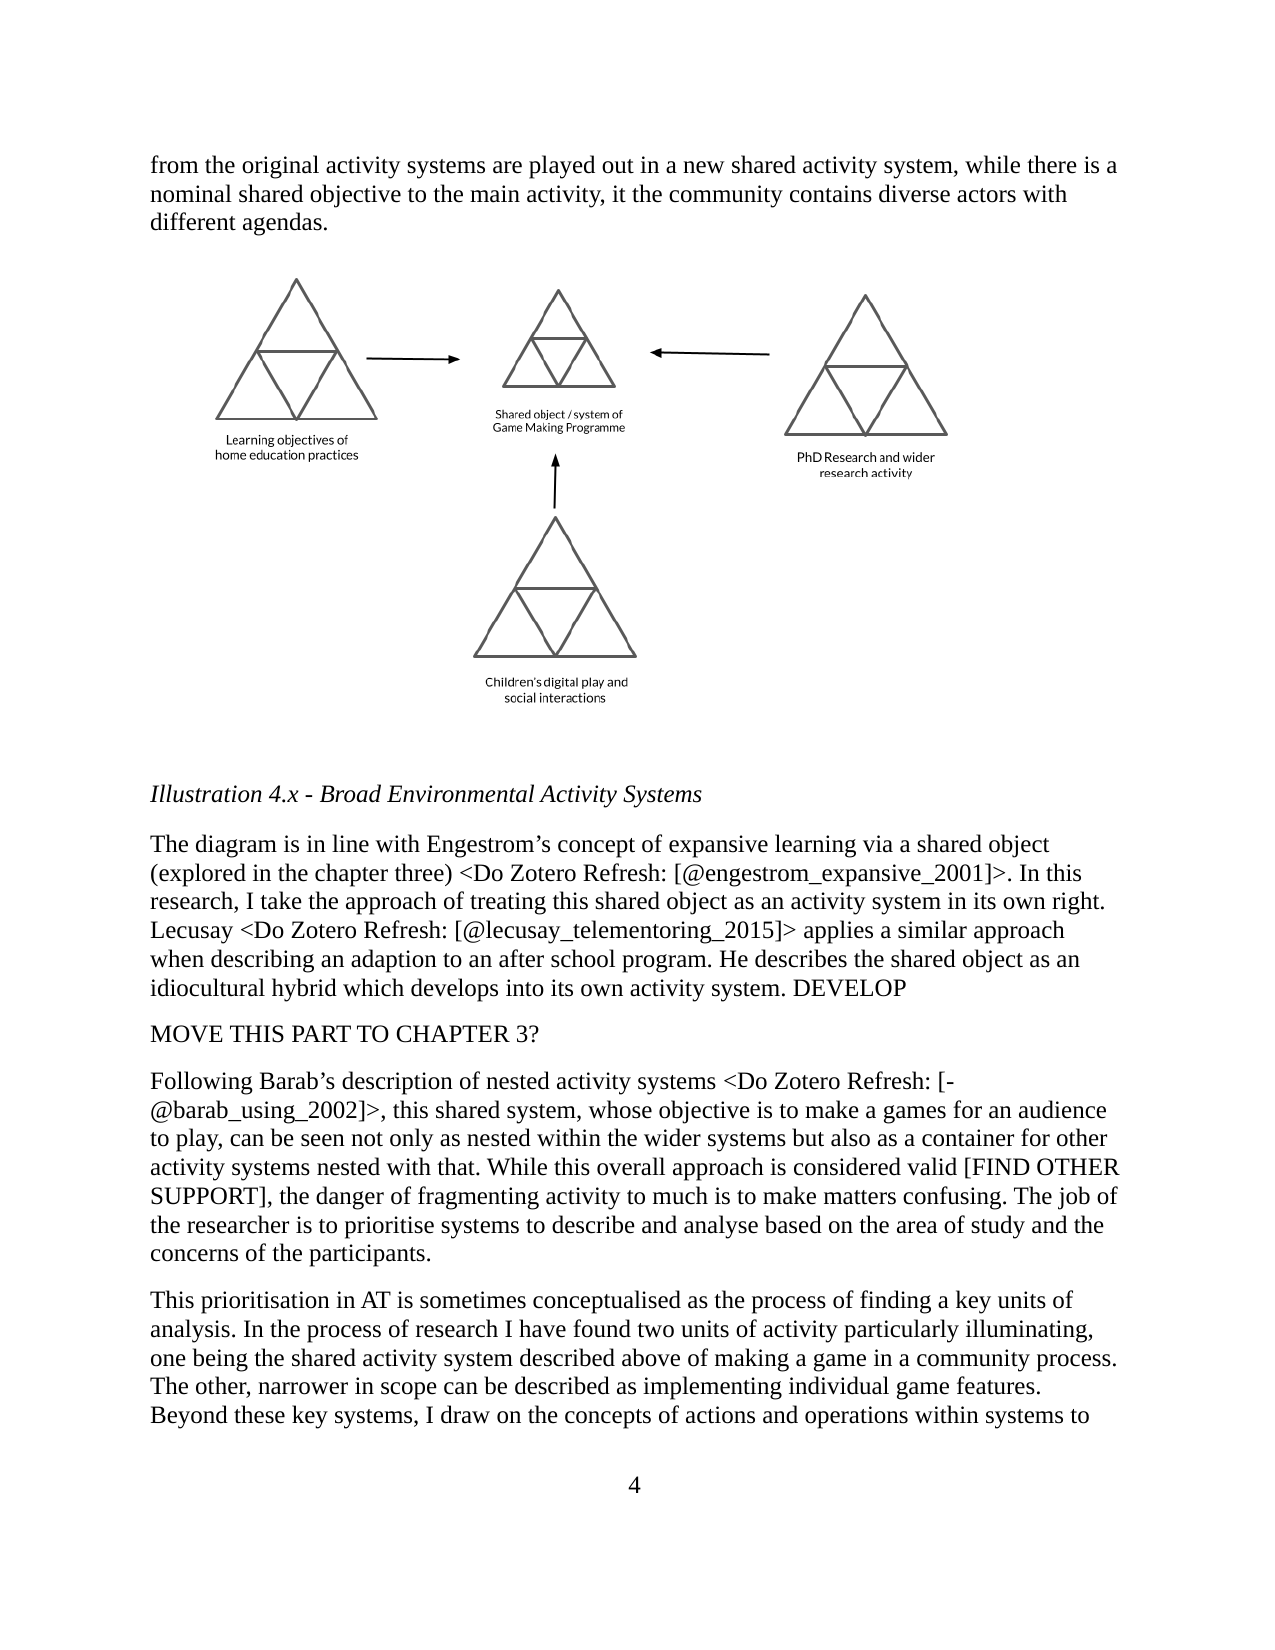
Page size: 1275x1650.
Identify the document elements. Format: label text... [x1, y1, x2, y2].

text This prioritisation in AT is sometimes conceptualised as the process of finding a key units of analysis. In the process of research I have found two units of activity particularly illuminating, one being the shared activity system described above of making a game in a community process. The other, narrower in scope can be described as implementing individual game features. Beyond these key systems, I draw on the concepts of actions and operations within systems to [150, 1285, 1125, 1429]
text from the original activity systems are played out in a new shared activity system, while there is a nominal shared objective to the main activity, it the community contains diverse actors with different agendas. [150, 150, 1125, 236]
picture [150, 245, 1077, 767]
text Illustration 4.x - Broad Environmental Activity Systems [150, 779, 1125, 807]
text Following Barab’s description of nested activity systems <Do Zotero Refresh: [-@barab_using_2002]>, this shared system, whose objective is to make a games for an audience to play, can be seen not only as nested within the wider systems but also as a container for other activity systems nested with that. While this overall approach is considered valid [FIND OTHER SUPPORT], the danger of fragmenting activity to much is to make matters confusing. The job of the researcher is to prioritise systems to describe and analyse based on the area of study and the concerns of the participants. [150, 1066, 1125, 1267]
text The diagram is in line with Engestrom’s concept of expansive learning via a shared object (explored in the chapter three) <Do Zotero Refresh: [@engestrom_expansive_2001]>. In this research, I take the approach of treating this shared object as an activity system in its own right. Lecusay <Do Zotero Refresh: [@lecusay_telementoring_2015]> applies a similar approach when describing an adaption to an after school program. He describes the shared object as an idiocultural hybrid which develops into its own activity system. DEVELOP [150, 829, 1125, 1001]
text MOVE THIS PART TO CHAPTER 3? [150, 1019, 1125, 1048]
